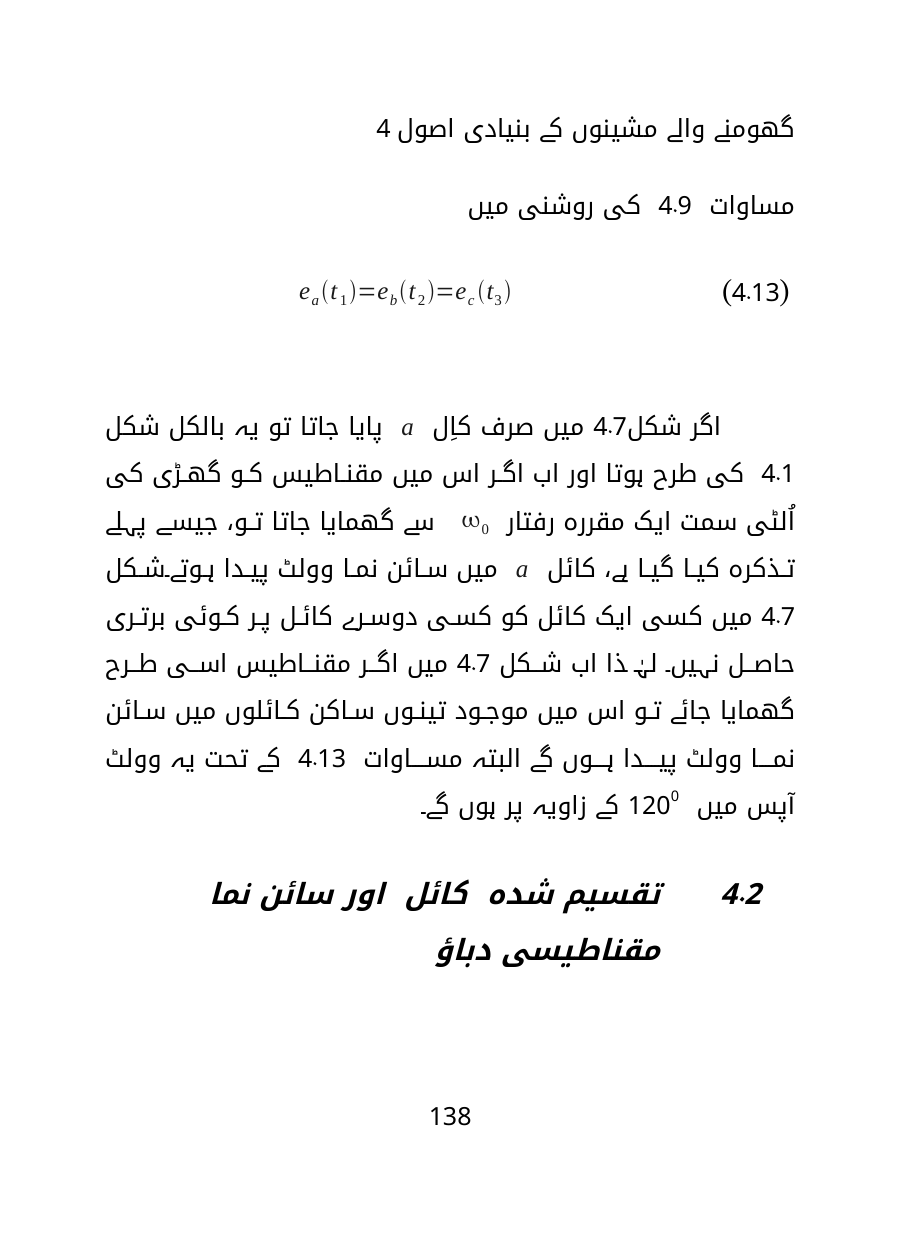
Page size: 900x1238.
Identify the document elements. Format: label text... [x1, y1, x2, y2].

text اگر شکل4.7 میں صرف کاِلپایا جاتا تو یہ بالکل شکل 4.1 کی طرح ہوتا اور اب اگر اس میں مقناطیس کو گھڑی کی اُلٹی سمت ایک مقررہ رفتار سے گھمایا جاتا تو، جیسے پہلے تذکرہ کیا گیا ہے، کائلمیں سائن نما وولٹ پیدا ہوتے۔شکل 4.7 میں کسی ایک کائل کو کسی دوسرے کائل پر کوئی برتری حاصل نہیں۔ لہٰذا اب شکل 4.7 میں اگر مقناطیس اسی طرح گھمایا جائے تو اس میں موجود تینوں ساکن کائلوں میں سائن نما وولٹ پیدا ہوں گے البتہ مساوات 4.13 کے تحت یہ وولٹ آپس میں 1200 کے زاویہ پر ہوں گے۔ [105, 403, 795, 830]
subtitle تقسیم شدہ کائل اور سائن نما مقناطیسی دباؤ [105, 867, 720, 978]
text مساوات 4.9 کی روشنی میں [105, 182, 795, 230]
table_header [105, 264, 697, 335]
table_header (4.13) [697, 264, 795, 335]
